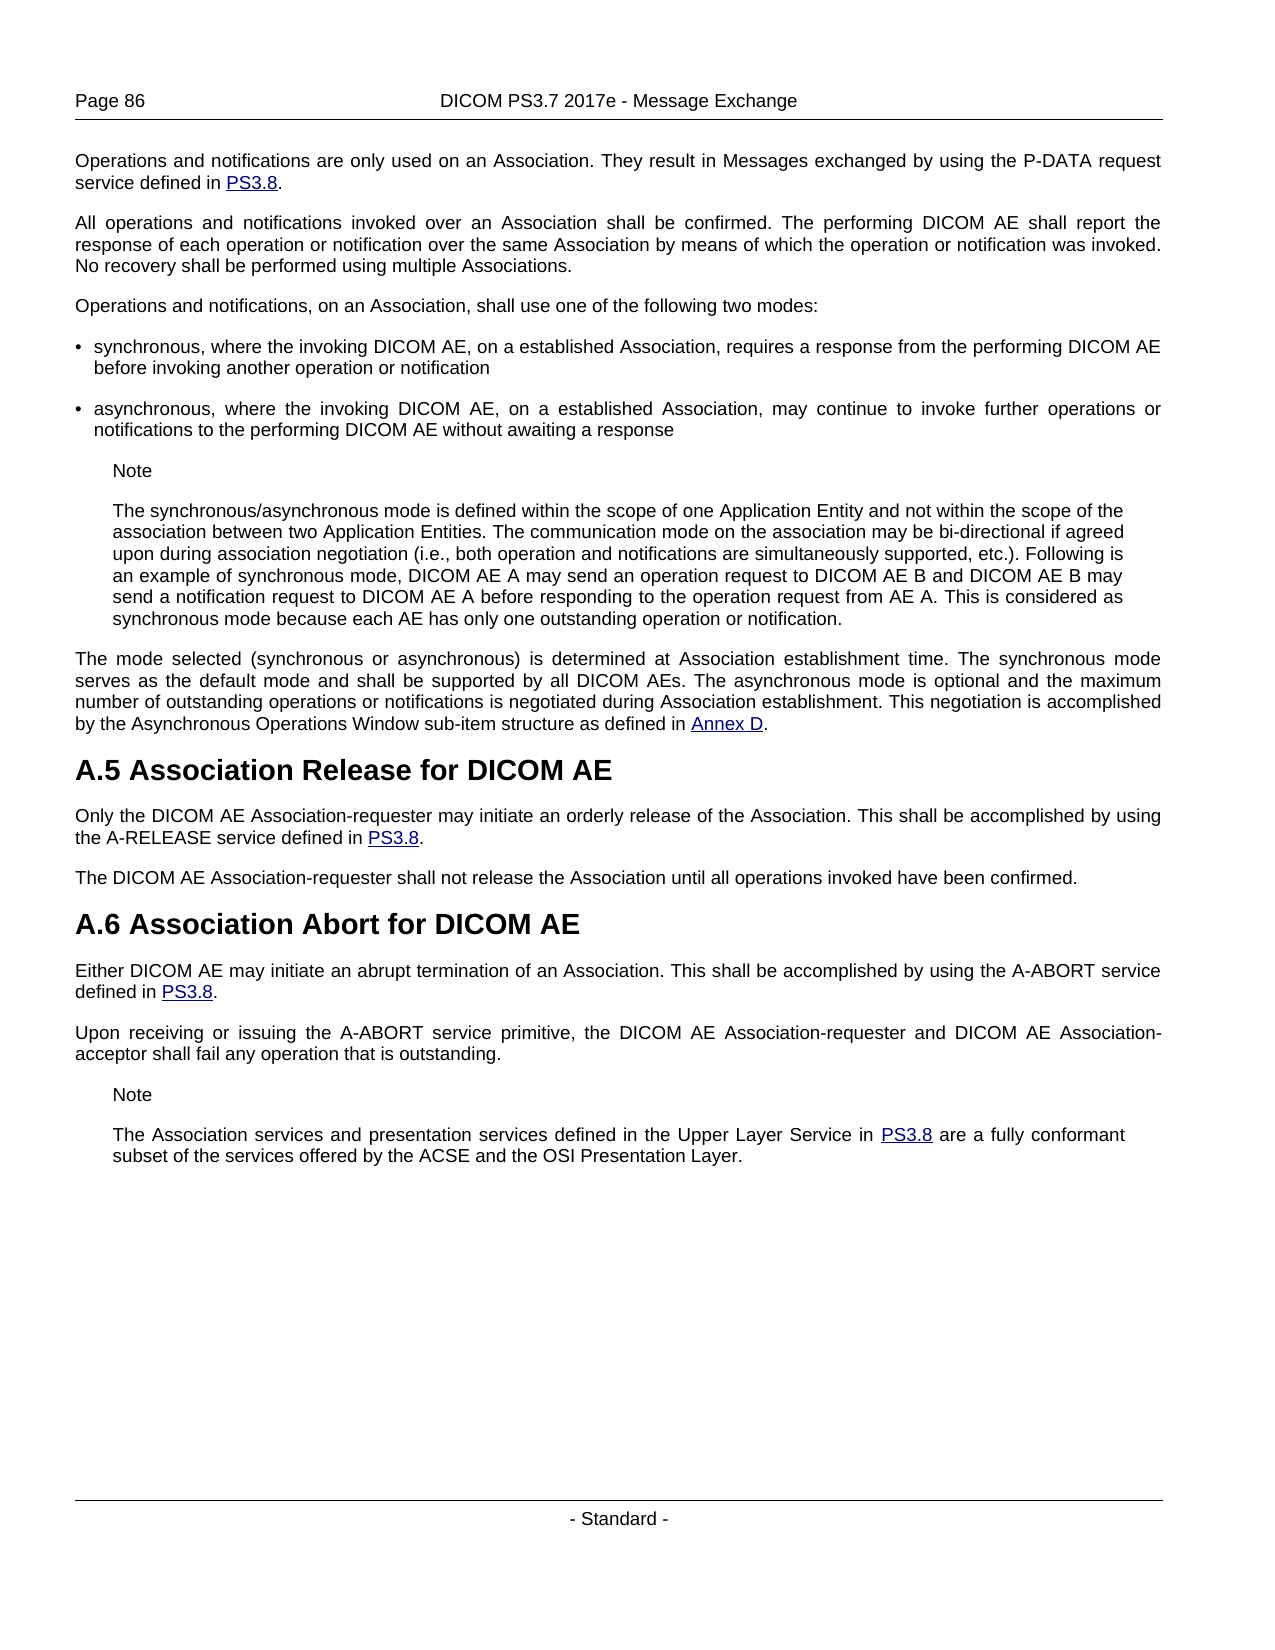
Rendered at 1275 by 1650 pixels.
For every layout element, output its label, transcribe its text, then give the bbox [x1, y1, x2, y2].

list synchronous, where the invoking DICOM AE, on a established Association, requires a response from the performing DICOM AE before invoking another operation or notification [75, 336, 1162, 379]
text The mode selected (synchronous or asynchronous) is determined at Association establishment time. The synchronous mode serves as the default mode and shall be supported by all DICOM AEs. The asynchronous mode is optional and the maximum number of outstanding operations or notifications is negotiated during Association establishment. This negotiation is accomplished by the Asynchronous Operations Window sub-item structure as defined in Annex D. [75, 648, 1162, 734]
text The Association services and presentation services defined in the Upper Layer Service in PS3.8 are a fully conformant subset of the services offered by the ACSE and the OSI Presentation Layer. [112, 1124, 1125, 1167]
text Either DICOM AE may initiate an abrupt termination of an Association. This shall be accomplished by using the A-ABORT service defined in PS3.8. [75, 959, 1162, 1003]
text Operations and notifications are only used on an Association. They result in Messages exchanged by using the P-DATA request service defined in PS3.8. [75, 150, 1162, 193]
text Upon receiving or issuing the A-ABORT service primitive, the DICOM AE Association-requester and DICOM AE Association-acceptor shall fail any operation that is outstanding. [75, 1021, 1162, 1064]
text The DICOM AE Association-requester shall not release the Association until all operations invoked have been confirmed. [75, 867, 1162, 888]
text A.6 Association Abort for DICOM AE [75, 907, 1162, 941]
text Note [112, 459, 1125, 481]
text Note [112, 1083, 1125, 1105]
text Only the DICOM AE Association-requester may initiate an orderly release of the Association. This shall be accomplished by using the A-RELEASE service defined in PS3.8. [75, 805, 1162, 848]
text All operations and notifications invoked over an Association shall be confirmed. The performing DICOM AE shall report the response of each operation or notification over the same Association by means of which the operation or notification was invoked. No recovery shall be performed using multiple Associations. [75, 212, 1162, 277]
text A.5 Association Release for DICOM AE [75, 753, 1162, 786]
text The synchronous/asynchronous mode is defined within the scope of one Application Entity and not within the scope of the association between two Application Entities. The communication mode on the association may be bi-directional if agreed upon during association negotiation (i.e., both operation and notifications are simultaneously supported, etc.). Following is an example of synchronous mode, DICOM AE A may send an operation request to DICOM AE B and DICOM AE B may send a notification request to DICOM AE A before responding to the operation request from AE A. This is considered as synchronous mode because each AE has only one outstanding operation or notification. [112, 500, 1125, 629]
list asynchronous, where the invoking DICOM AE, on a established Association, may continue to invoke further operations or notifications to the performing DICOM AE without awaiting a response [75, 397, 1162, 441]
text Operations and notifications, on an Association, shall use one of the following two modes: [75, 295, 1162, 317]
